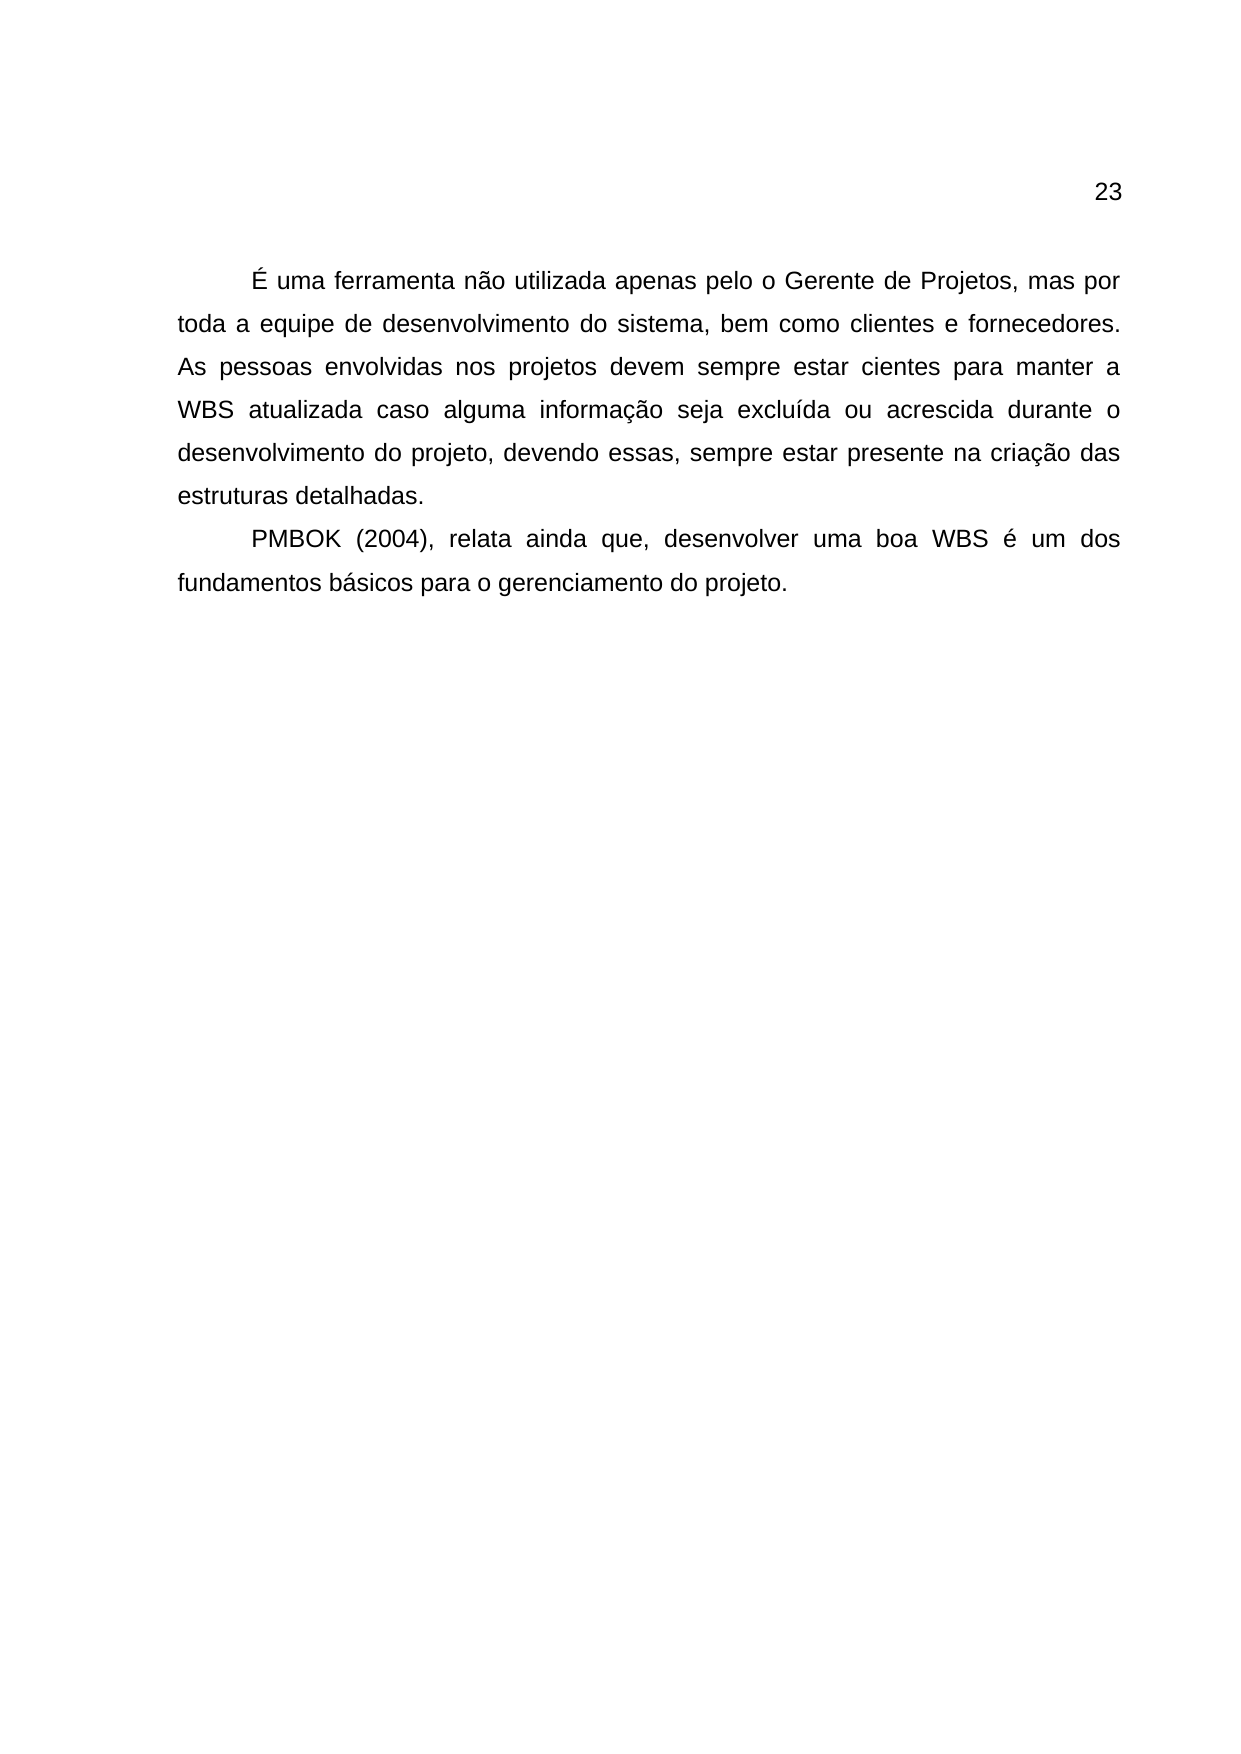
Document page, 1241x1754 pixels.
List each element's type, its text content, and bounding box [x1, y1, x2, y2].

text PMBOK (2004), relata ainda que, desenvolver uma boa WBS é um dos fundamentos básicos para o gerenciamento do projeto. [177, 524, 1122, 596]
text É uma ferramenta não utilizada apenas pelo o Gerente de Projetos, mas por toda a equipe de desenvolvimento do sistema, bem como clientes e fornecedores. As pessoas envolvidas nos projetos devem sempre estar cientes para manter a WBS atualizada caso alguma informação seja excluída ou acrescida durante o desenvolvimento do projeto, devendo essas, sempre estar presente na criação das estruturas detalhadas. [177, 266, 1122, 510]
